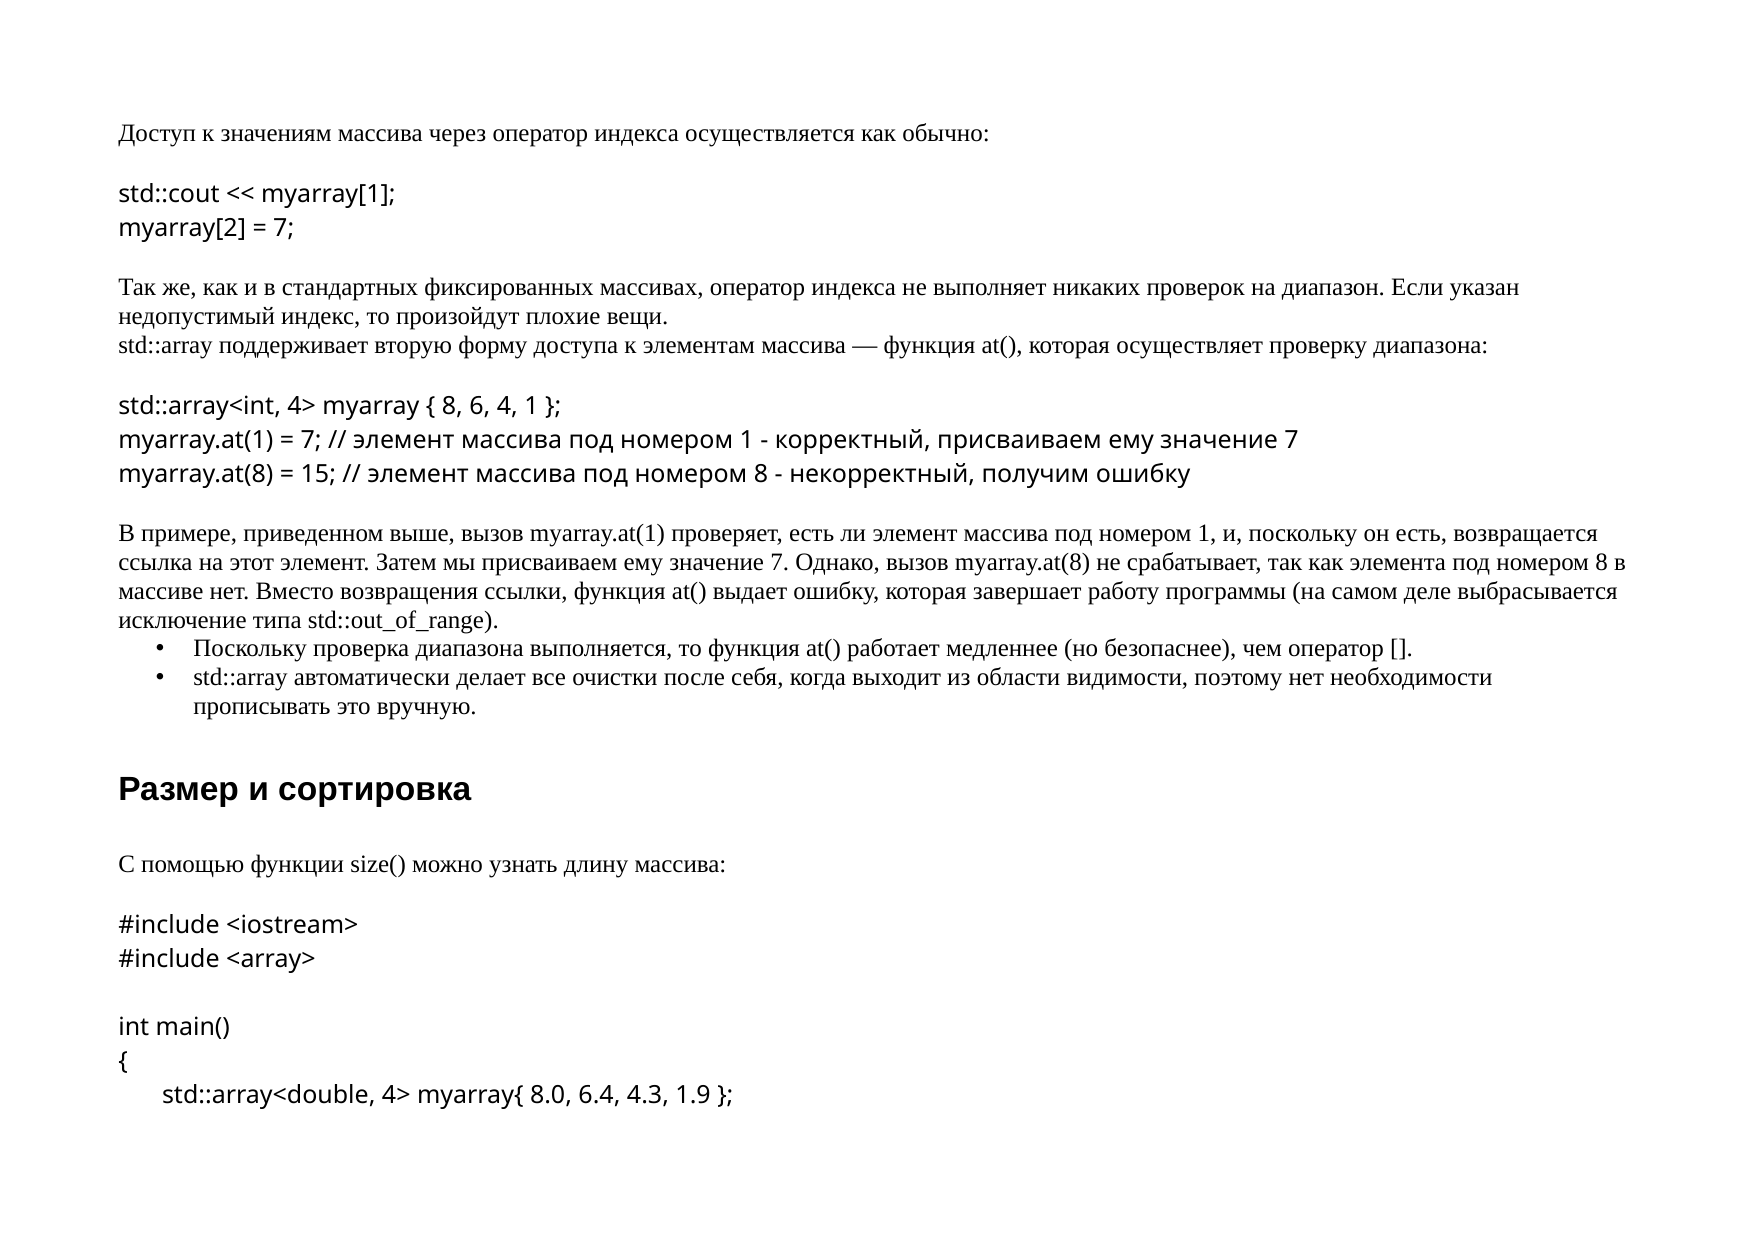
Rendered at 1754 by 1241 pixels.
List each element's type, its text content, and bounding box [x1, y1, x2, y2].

text В примере, приведенном выше, вызов myarray.at(1) проверяет, есть ли элемент массива под номером 1, и, поскольку он есть, возвращается ссылка на этот элемент. Затем мы присваиваем ему значение 7. Однако, вызов myarray.at(8) не срабатывает, так как элемента под номером 8 в массиве нет. Вместо возвращения ссылки, функция at() выдает ошибку, которая завершает работу программы (на самом деле выбрасывается исключение типа std::out_of_range). [118, 518, 1636, 633]
text Доступ к значениям массива через оператор индекса осуществляется как обычно: [118, 118, 1636, 147]
text std::array поддерживает вторую форму доступа к элементам массива — функция at(), которая осуществляет проверку диапазона: [118, 330, 1636, 359]
text myarray.at(1) = 7; // элемент массива под номером 1 - корректный, присваиваем ему значение 7 [118, 422, 1636, 456]
text std::array<int, 4> myarray { 8, 6, 4, 1 }; [118, 387, 1636, 422]
list std::array автоматически делает все очистки после себя, когда выходит из области видимости, поэтому нет необходимости прописывать это вручную. [156, 662, 1636, 720]
text myarray[2] = 7; [118, 210, 1636, 244]
text #include <array> [118, 941, 1636, 975]
text #include <iostream> [118, 907, 1636, 941]
text myarray.at(8) = 15; // элемент массива под номером 8 - некорректный, получим ошибку [118, 456, 1636, 490]
list Поскольку проверка диапазона выполняется, то функция at() работает медленнее (но безопаснее), чем оператор []. [156, 633, 1636, 662]
text std::cout << myarray[1]; [118, 176, 1636, 210]
text int main() [118, 1009, 1636, 1043]
text std::array<double, 4> myarray{ 8.0, 6.4, 4.3, 1.9 }; [118, 1077, 1636, 1111]
text Так же, как и в стандартных фиксированных массивах, оператор индекса не выполняет никаких проверок на диапазон. Если указан недопустимый индекс, то произойдут плохие вещи. [118, 272, 1636, 330]
text { [118, 1043, 1636, 1077]
text С помощью функции size() можно узнать длину массива: [118, 849, 1636, 878]
subtitle Размер и сортировка [118, 769, 1636, 808]
